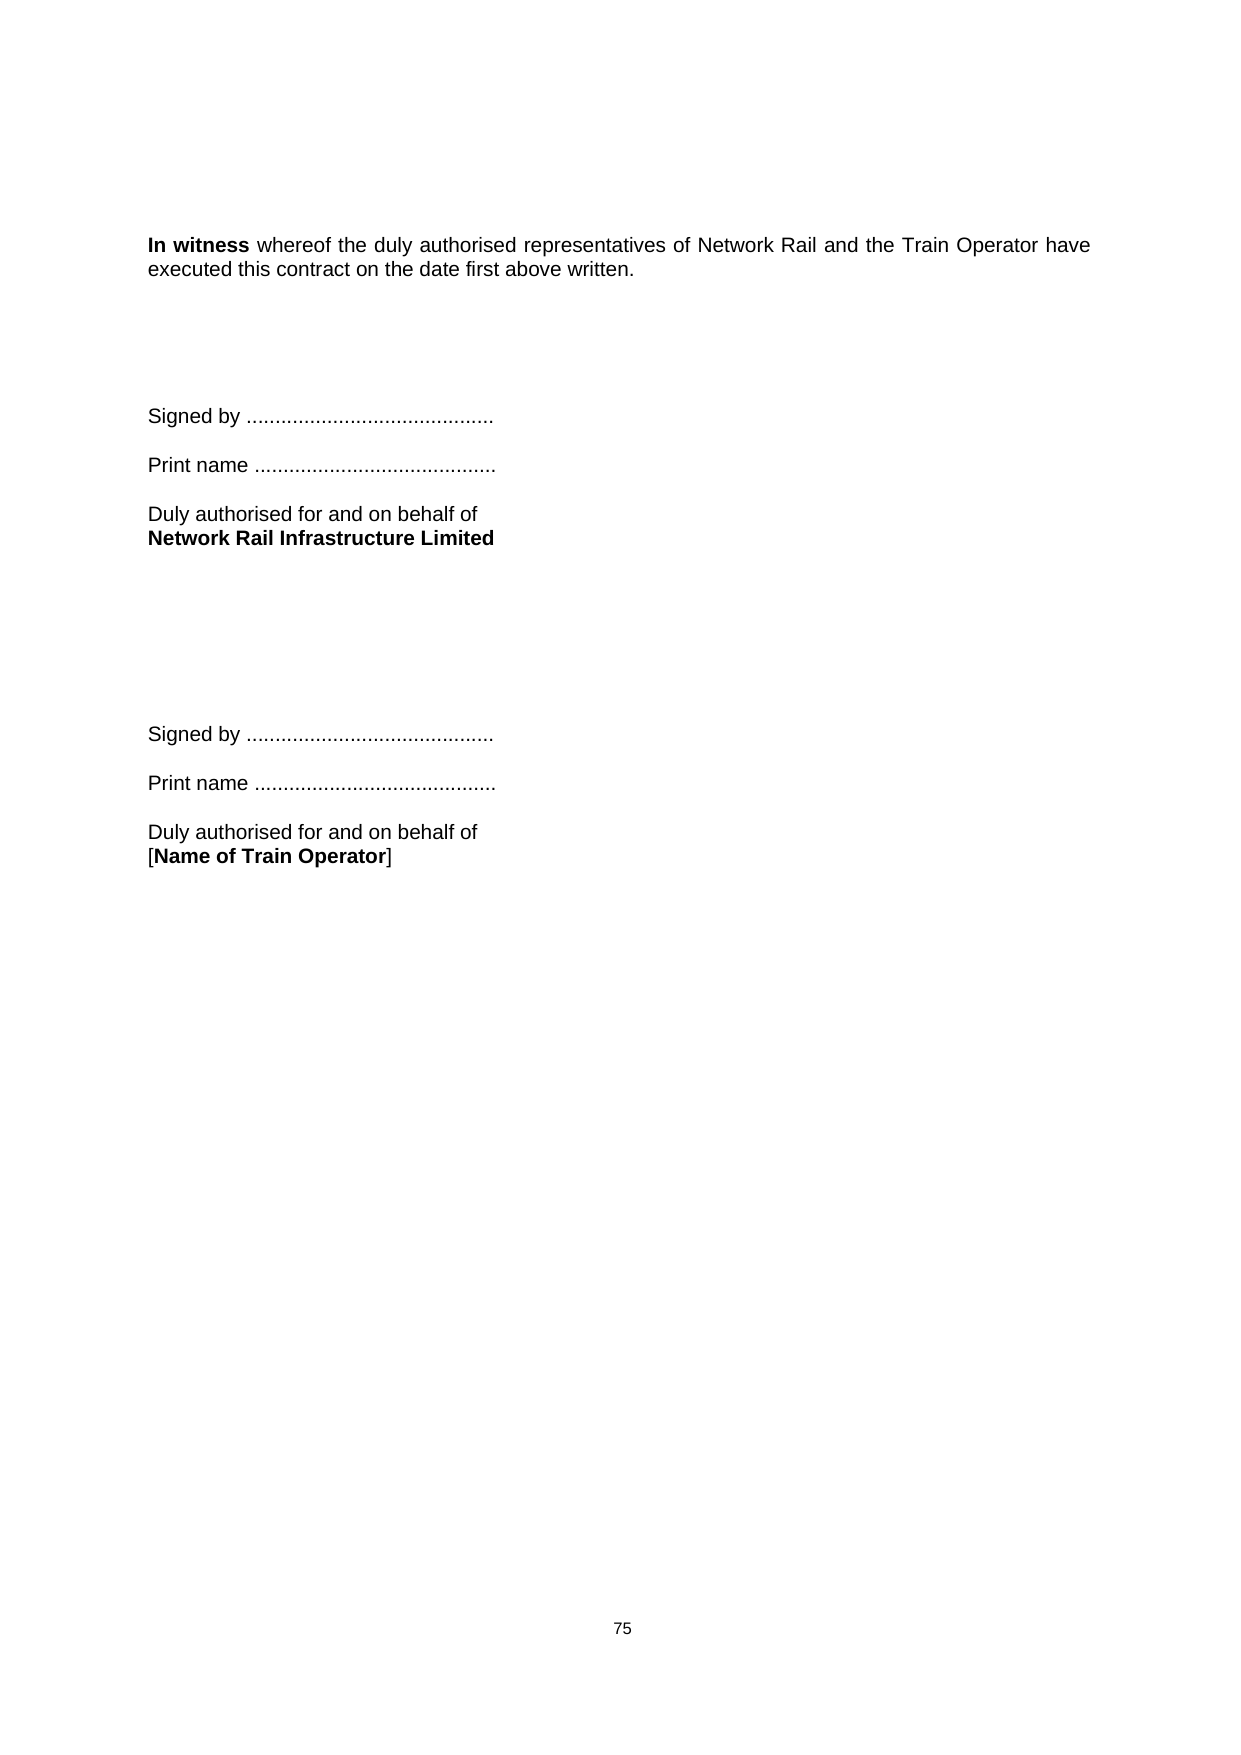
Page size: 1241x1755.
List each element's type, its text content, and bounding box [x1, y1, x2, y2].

text In witness whereof the duly authorised representatives of Network Rail and the Train Operator have executed this contract on the date first above written. [148, 233, 1093, 281]
text Duly authorised for and on behalf of [Name of Train Operator] [148, 819, 1093, 867]
text Signed by ........................................... [148, 404, 1093, 428]
text Print name .......................................... [148, 771, 1093, 794]
text Duly authorised for and on behalf of Network Rail Infrastructure Limited [148, 502, 1093, 550]
text Print name .......................................... [148, 453, 1093, 477]
text Signed by ........................................... [148, 722, 1093, 746]
